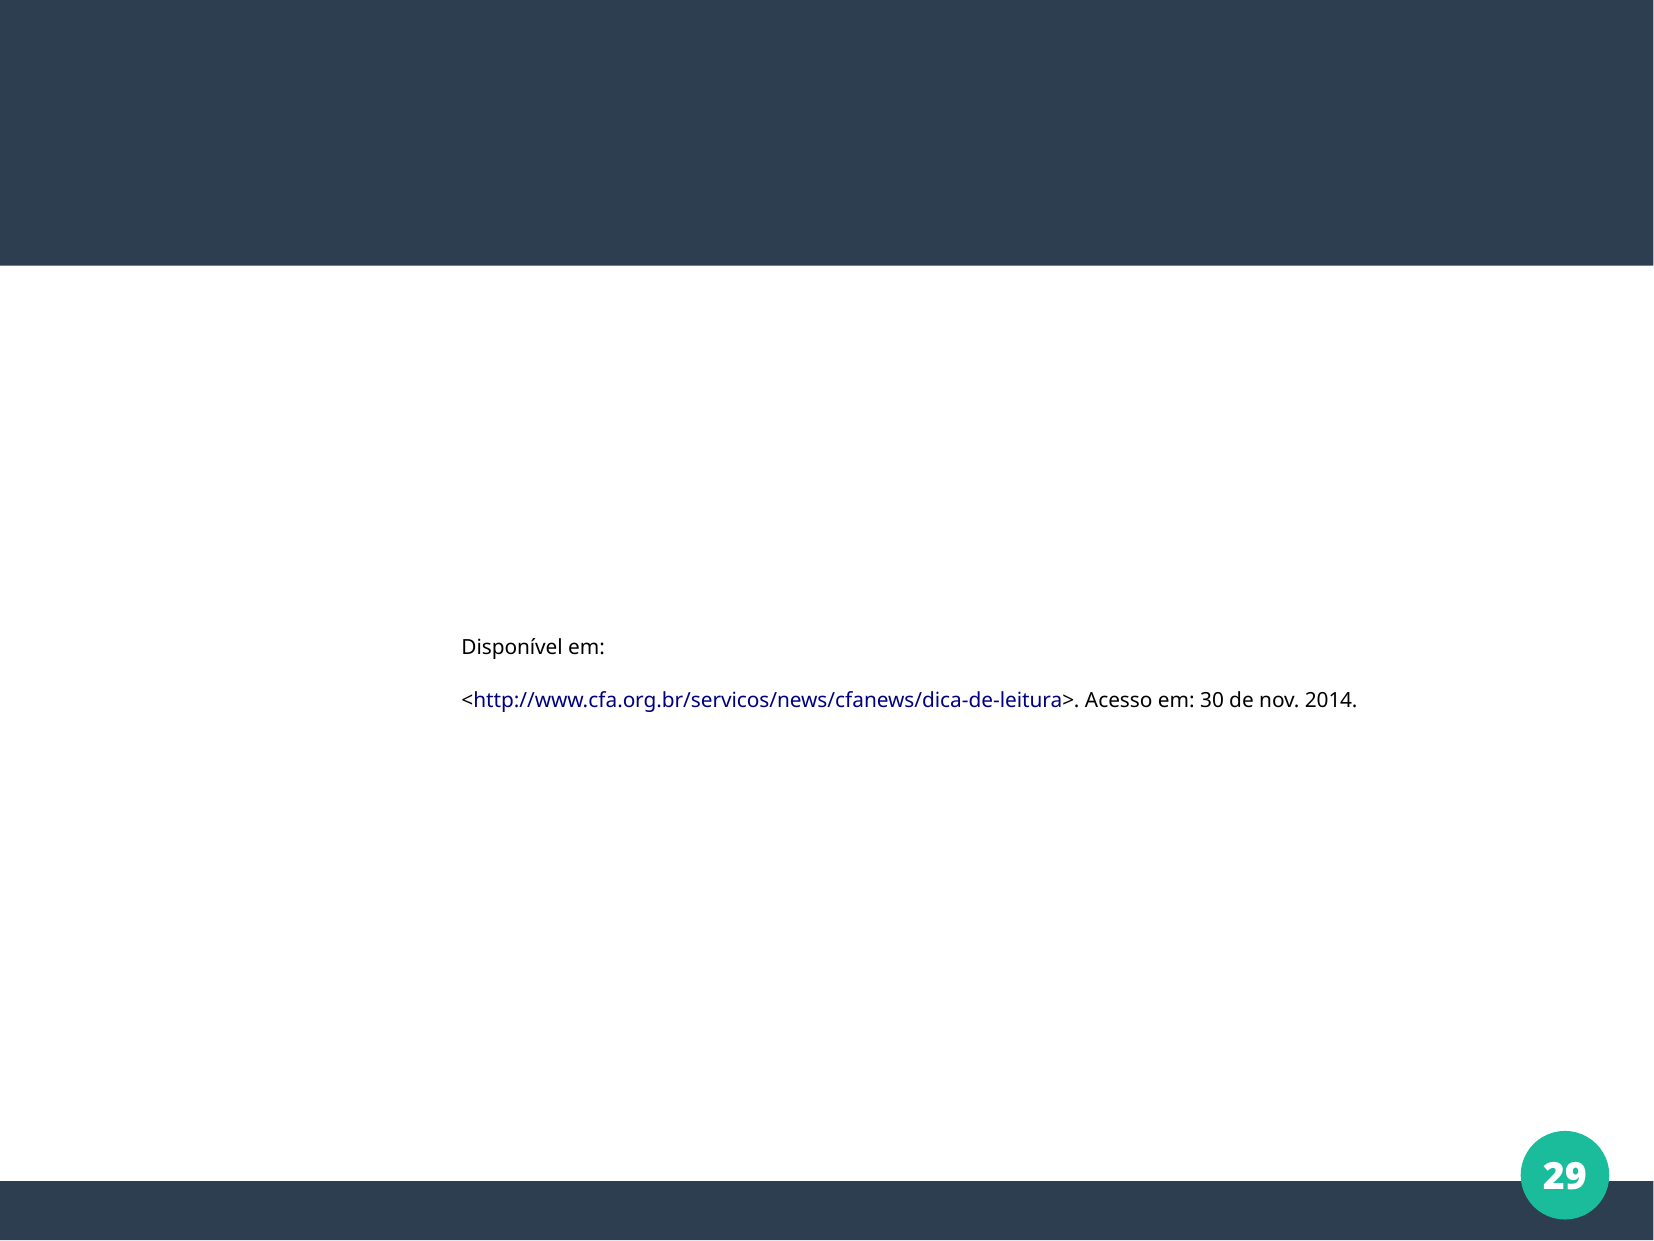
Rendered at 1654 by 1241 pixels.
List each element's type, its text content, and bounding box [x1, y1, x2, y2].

text_box Disponível em: <http://www.cfa.org.br/servicos/news/cfanews/dica-de-leitura>. Acesso em: 30 de nov. 2014. [446, 624, 1448, 713]
